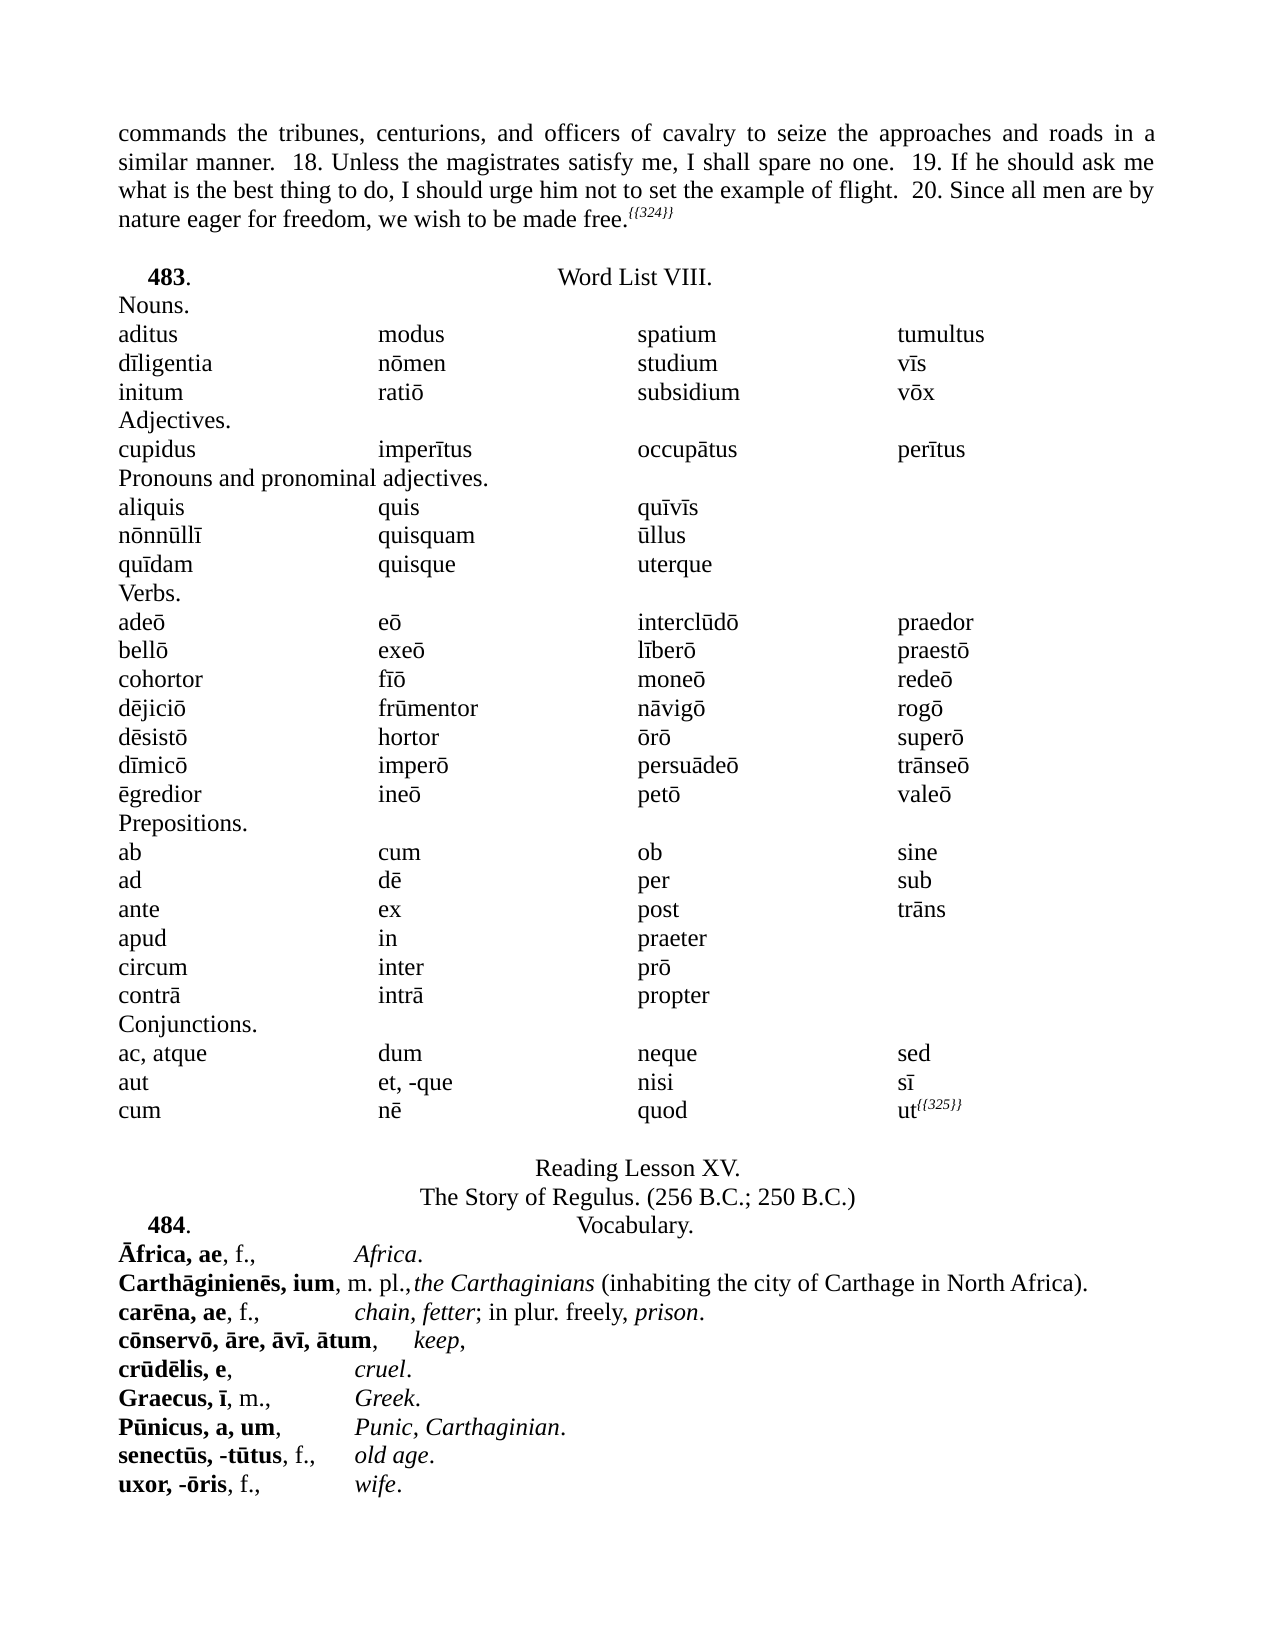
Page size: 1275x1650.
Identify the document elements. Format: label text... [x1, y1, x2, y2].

text The Story of Regulus. (256 B.C.; 250 B.C.) [118, 1182, 1157, 1211]
text cum [378, 837, 637, 866]
text sub [897, 866, 1157, 894]
text senectūs, -tūtus, f., old age. [118, 1441, 1157, 1469]
text ad [118, 866, 378, 894]
text cohortor [118, 664, 378, 693]
text aut [118, 1067, 378, 1096]
text petō [637, 779, 897, 808]
text crūdēlis, e, cruel. [118, 1354, 1157, 1383]
text rogō [897, 693, 1157, 722]
text modus [378, 319, 637, 348]
text in [378, 923, 637, 952]
text Pūnicus, a, um, Punic, Carthaginian. [118, 1412, 1157, 1441]
text ab [118, 837, 378, 866]
text commands the tribunes, centurions, and officers of cavalry to seize the approaches and roads in a similar manner. 18. Unless the magistrates satisfy me, I shall spare no one. 19. If he should ask me what is the best thing to do, I should urge him not to set the example of flight. 20. Since all men are by nature eager for freedom, we wish to be made free.{{324}} [118, 118, 1157, 233]
text Carthāginienēs, ium, m. pl., the Carthaginians (inhabiting the city of Carthage in North Africa). [118, 1268, 1157, 1297]
text superō [897, 722, 1157, 751]
text inter [378, 952, 637, 981]
text dīmicō [118, 751, 378, 779]
text adeō [118, 607, 378, 636]
text persuādeō [637, 751, 897, 779]
text post [637, 894, 897, 923]
text cum [118, 1096, 378, 1124]
text dum [378, 1038, 637, 1067]
text Prepositions. [118, 808, 1157, 837]
text dējiciō [118, 693, 378, 722]
text 483. Word List VIII. [118, 262, 1157, 291]
text nōnnūllī [118, 521, 378, 549]
text exeō [378, 636, 637, 664]
text occupātus [637, 434, 897, 463]
text quod [637, 1096, 897, 1124]
text prō [637, 952, 897, 981]
text per [637, 866, 897, 894]
text bellō [118, 636, 378, 664]
text et, -que [378, 1067, 637, 1096]
text quisque [378, 549, 637, 578]
text tumultus [897, 319, 1157, 348]
text Reading Lesson XV. [118, 1153, 1157, 1182]
text līberō [637, 636, 897, 664]
text praestō [897, 636, 1157, 664]
text ac, atque [118, 1038, 378, 1067]
text 484. Vocabulary. [118, 1211, 1157, 1239]
text frūmentor [378, 693, 637, 722]
text hortor [378, 722, 637, 751]
text praeter [637, 923, 897, 952]
text Āfrica, ae, f., Africa. [118, 1239, 1157, 1268]
text quis [378, 492, 637, 521]
text Verbs. [118, 578, 1157, 607]
text intrā [378, 981, 637, 1009]
text ēgredior [118, 779, 378, 808]
text uxor, -ōris, f., wife. [118, 1469, 1157, 1498]
text ineō [378, 779, 637, 808]
text sī [897, 1067, 1157, 1096]
text aliquis [118, 492, 378, 521]
text dē [378, 866, 637, 894]
text cōnservō, āre, āvī, ātum, keep, [118, 1326, 1157, 1354]
text praedor [897, 607, 1157, 636]
text Adjectives. [118, 406, 1157, 434]
text contrā [118, 981, 378, 1009]
text Nouns. [118, 291, 1157, 319]
text interclūdō [637, 607, 897, 636]
text imperō [378, 751, 637, 779]
text initum [118, 377, 378, 406]
text sine [897, 837, 1157, 866]
text neque [637, 1038, 897, 1067]
text Conjunctions. [118, 1009, 1157, 1038]
text ante [118, 894, 378, 923]
text aditus [118, 319, 378, 348]
text redeō [897, 664, 1157, 693]
text apud [118, 923, 378, 952]
text trāns [897, 894, 1157, 923]
text Pronouns and pronominal adjectives. [118, 463, 1157, 492]
text valeō [897, 779, 1157, 808]
text ut{{325}} [897, 1096, 1157, 1124]
text spatium [637, 319, 897, 348]
text nē [378, 1096, 637, 1124]
text vōx [897, 377, 1157, 406]
text fīō [378, 664, 637, 693]
text subsidium [637, 377, 897, 406]
text carēna, ae, f., chain, fetter; in plur. freely, prison. [118, 1297, 1157, 1326]
text uterque [637, 549, 897, 578]
text propter [637, 981, 897, 1009]
text quīvīs [637, 492, 897, 521]
text imperītus [378, 434, 637, 463]
text circum [118, 952, 378, 981]
text trānseō [897, 751, 1157, 779]
text dēsistō [118, 722, 378, 751]
text vīs [897, 348, 1157, 377]
text sed [897, 1038, 1157, 1067]
text Graecus, ī, m., Greek. [118, 1383, 1157, 1412]
text nōmen [378, 348, 637, 377]
text quisquam [378, 521, 637, 549]
text dīligentia [118, 348, 378, 377]
text studium [637, 348, 897, 377]
text nisi [637, 1067, 897, 1096]
text quīdam [118, 549, 378, 578]
text nāvigō [637, 693, 897, 722]
text ex [378, 894, 637, 923]
text eō [378, 607, 637, 636]
text ob [637, 837, 897, 866]
text ōrō [637, 722, 897, 751]
text cupidus [118, 434, 378, 463]
text ūllus [637, 521, 897, 549]
text ratiō [378, 377, 637, 406]
text perītus [897, 434, 1157, 463]
text moneō [637, 664, 897, 693]
